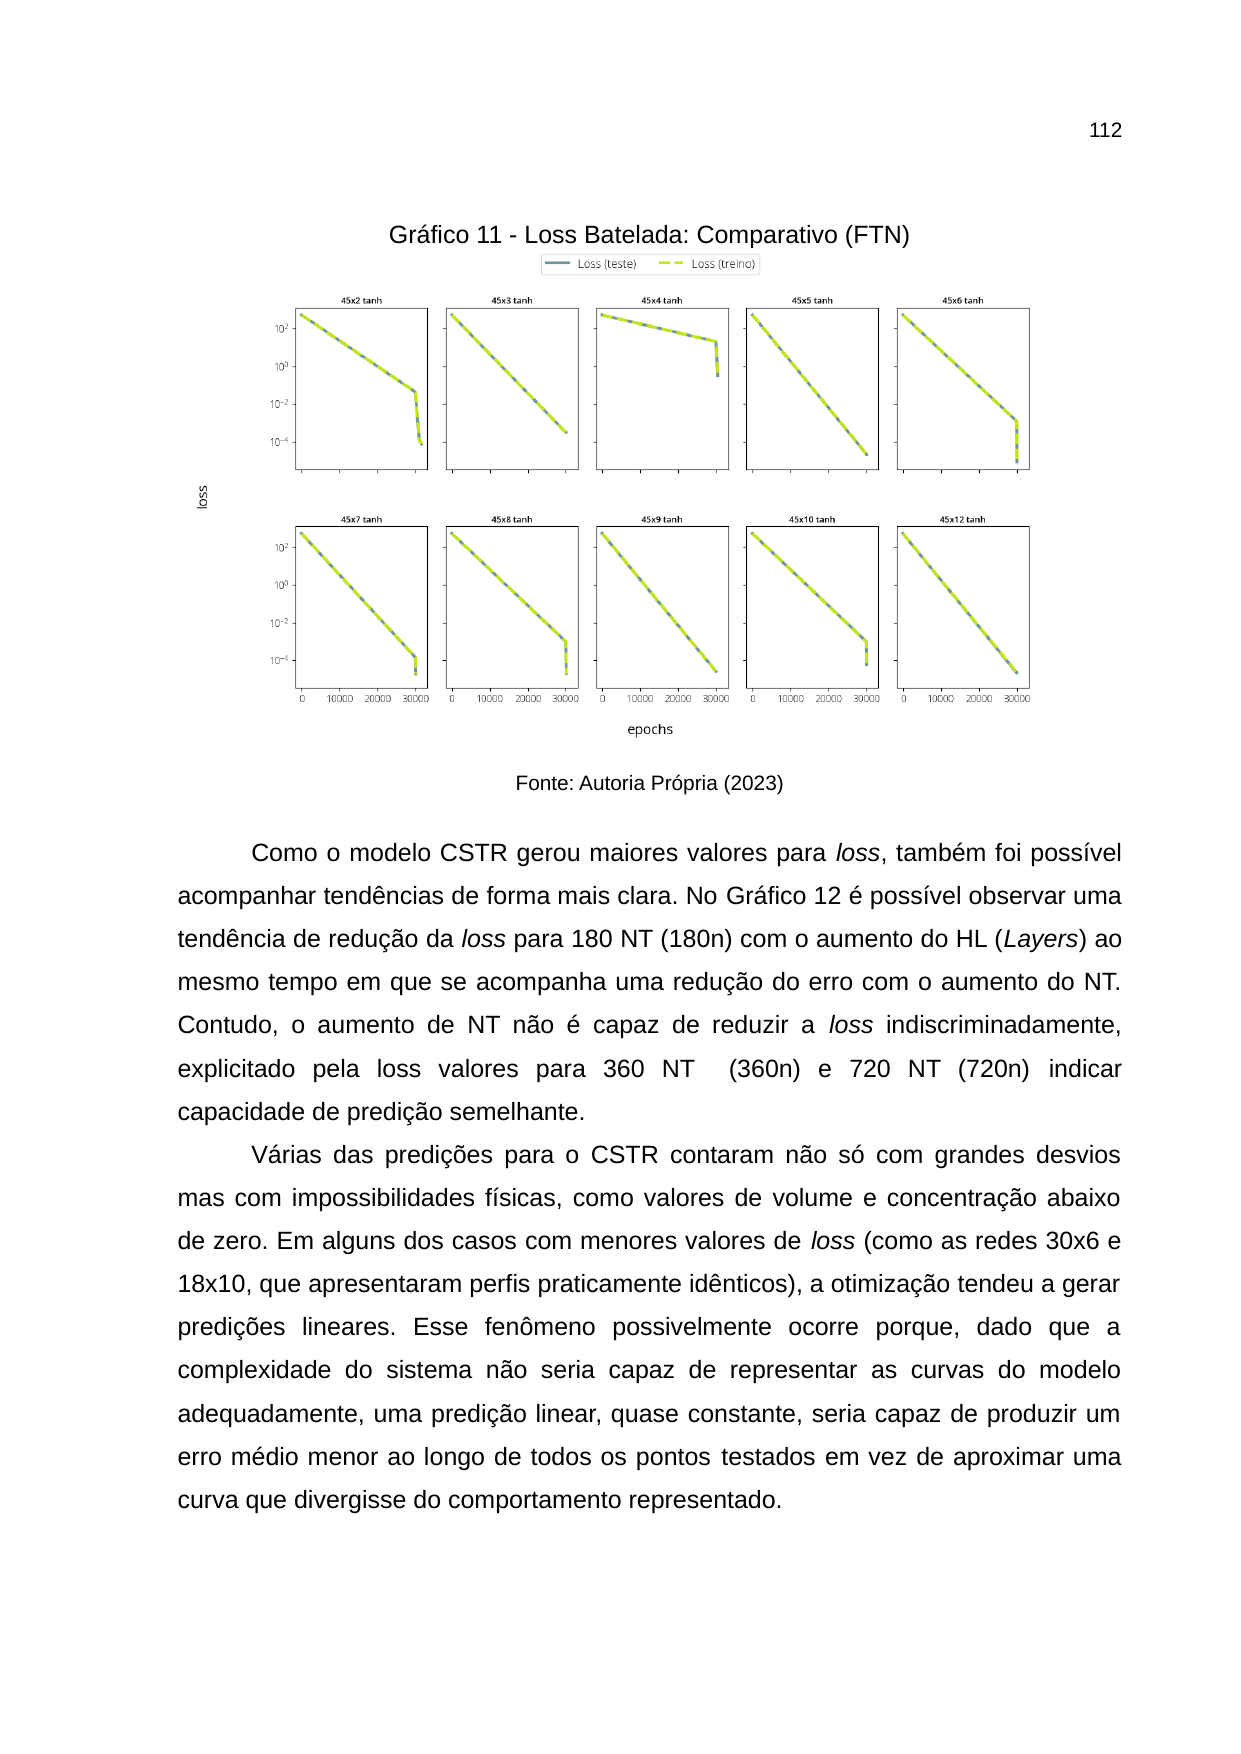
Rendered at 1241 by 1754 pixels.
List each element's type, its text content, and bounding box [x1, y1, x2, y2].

text Várias das predições para o CSTR contaram não só com grandes desvios mas com impossibilidades físicas, como valores de volume e concentração abaixo de zero. Em alguns dos casos com menores valores de loss (como as redes 30x6 e 18x10, que apresentaram perfis praticamente idênticos), a otimização tendeu a gerar predições lineares. Esse fenômeno possivelmente ocorre porque, dado que a complexidade do sistema não seria capaz de representar as curvas do modelo adequadamente, uma predição linear, quase constante, seria capaz de produzir um erro médio menor ao longo de todos os pontos testados em vez de aproximar uma curva que divergisse do comportamento representado. [177, 1140, 1122, 1513]
text Fonte: Autoria Própria (2023) [177, 771, 1122, 795]
picture [177, 248, 1123, 742]
text Gráfico 11 - Loss Batelada: Comparativo (FTN) [177, 220, 1122, 248]
text Como o modelo CSTR gerou maiores valores para loss, também foi possível acompanhar tendências de forma mais clara. No Gráfico 12 é possível observar uma tendência de redução da loss para 180 NT (180n) com o aumento do HL (Layers) ao mesmo tempo em que se acompanha uma redução do erro com o aumento do NT. Contudo, o aumento de NT não é capaz de reduzir a loss indiscriminadamente, explicitado pela loss valores para 360 NT (360n) e 720 NT (720n) indicar capacidade de predição semelhante. [177, 838, 1122, 1125]
